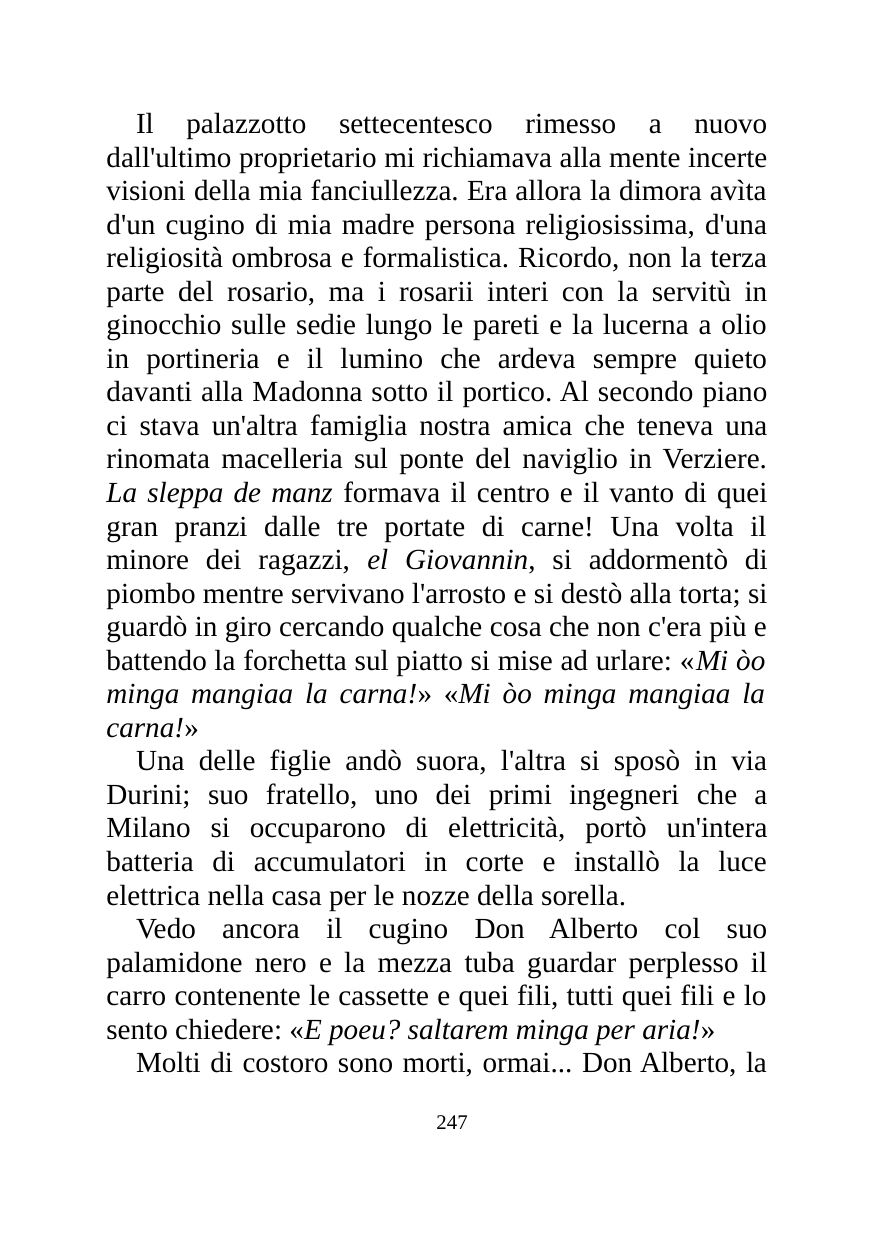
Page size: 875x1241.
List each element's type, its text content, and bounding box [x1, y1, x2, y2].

text Vedo ancora il cugino Don Alberto col suo palamidone nero e la mezza tuba guardar perplesso il carro contenente le cassette e quei fili, tutti quei fili e lo sento chiedere: «E poeu? saltarem minga per aria!» [106, 911, 768, 1045]
text Una delle figlie andò suora, l'altra si sposò in via Durini; suo fratello, uno dei primi ingegneri che a Milano si occuparono di elettricità, portò un'intera batteria di accumulatori in corte e installò la luce elettrica nella casa per le nozze della sorella. [106, 743, 768, 911]
text Il palazzotto settecentesco rimesso a nuovo dall'ultimo proprietario mi richiamava alla mente incerte visioni della mia fanciullezza. Era allora la dimora avìta d'un cugino di mia madre persona religiosissima, d'una religiosità ombrosa e formalistica. Ricordo, non la terza parte del rosario, ma i rosarii interi con la servitù in ginocchio sulle sedie lungo le pareti e la lucerna a olio in portineria e il lumino che ardeva sempre quieto davanti alla Madonna sotto il portico. Al secondo piano ci stava un'altra famiglia nostra amica che teneva una rinomata macelleria sul ponte del naviglio in Verziere. La sleppa de manz formava il centro e il vanto di quei gran pranzi dalle tre portate di carne! Una volta il minore dei ragazzi, el Giovannin, si addormentò di piombo mentre servivano l'arrosto e si destò alla torta; si guardò in giro cercando qualche cosa che non c'era più e battendo la forchetta sul piatto si mise ad urlare: «Mi òo minga mangiaa la carna!» «Mi òo minga mangiaa la carna!» [106, 106, 768, 743]
text Molti di costoro sono morti, ormai... Don Alberto, la [106, 1045, 768, 1079]
